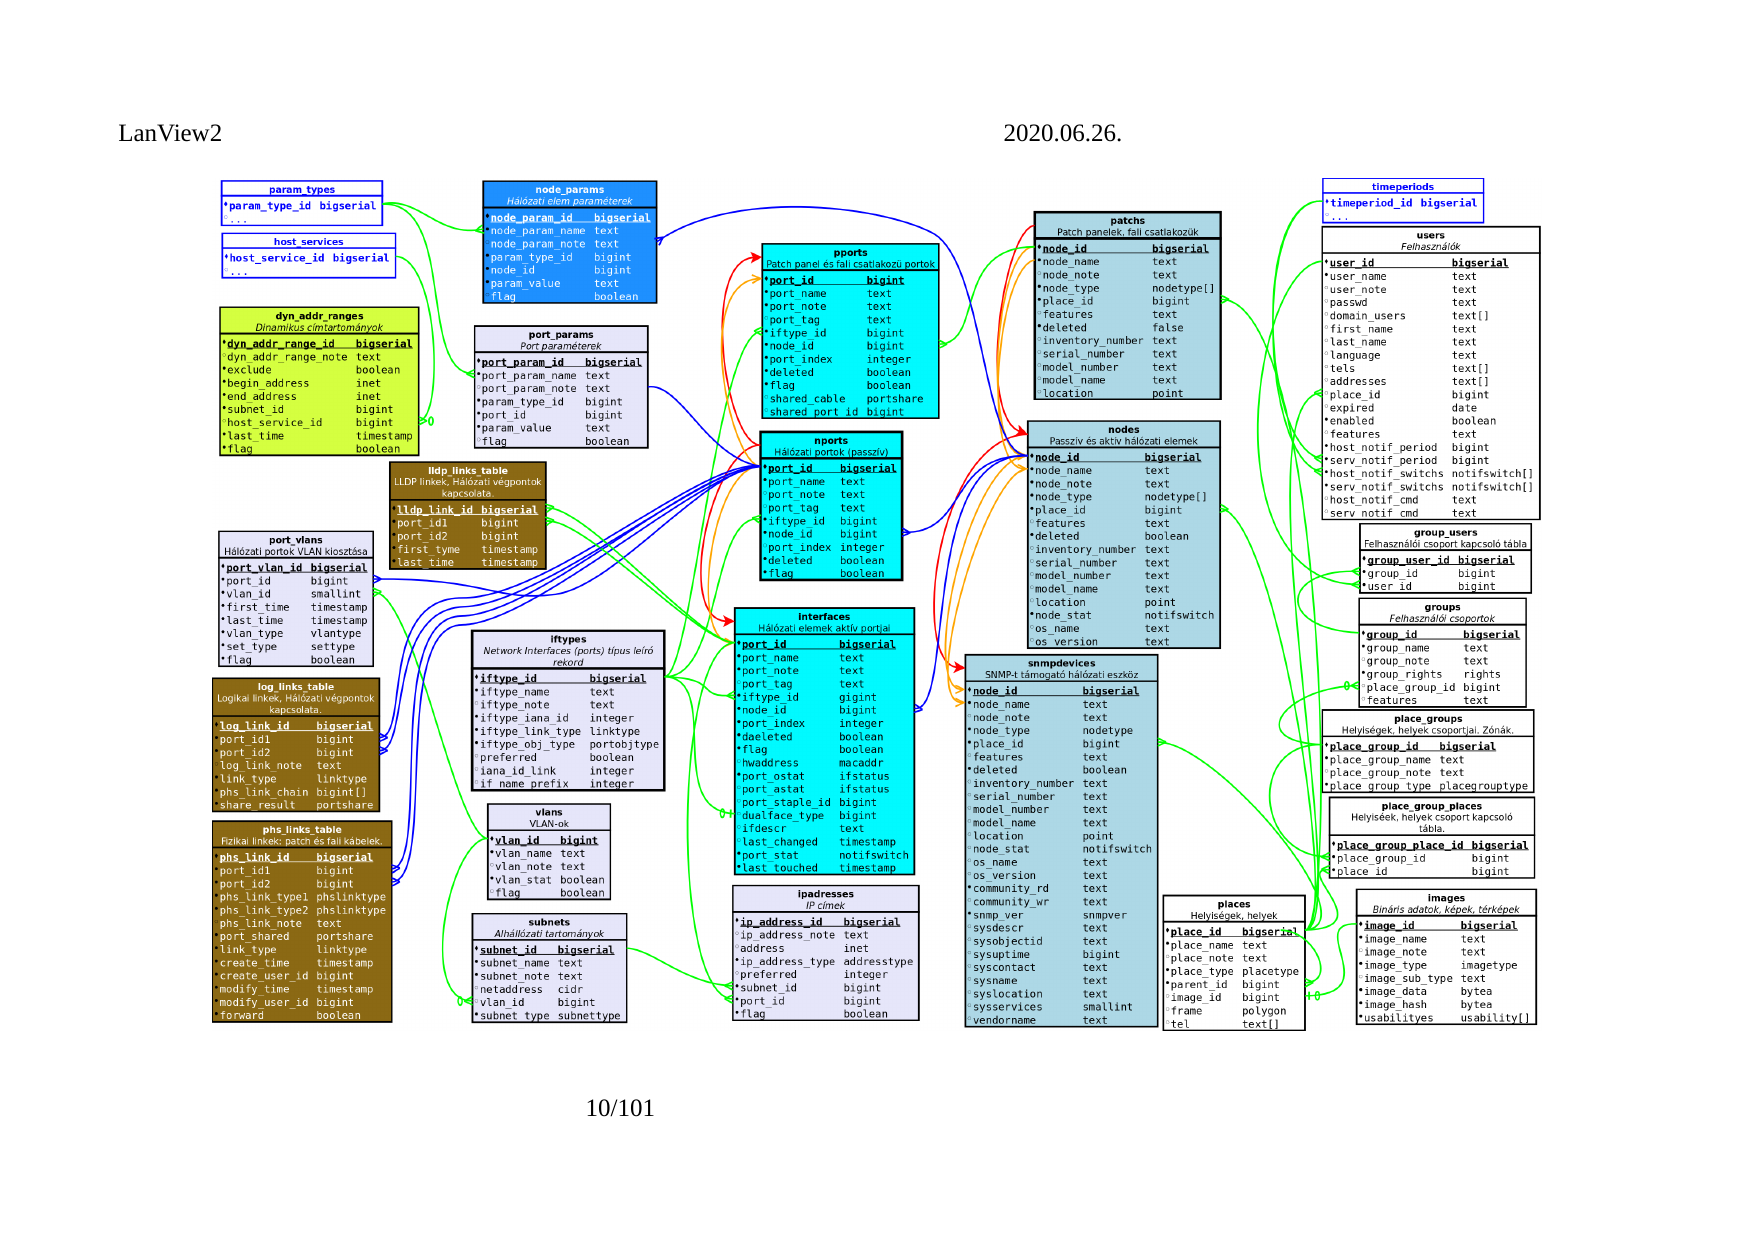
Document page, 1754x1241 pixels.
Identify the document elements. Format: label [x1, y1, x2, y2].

picture [220, 183, 1534, 1026]
